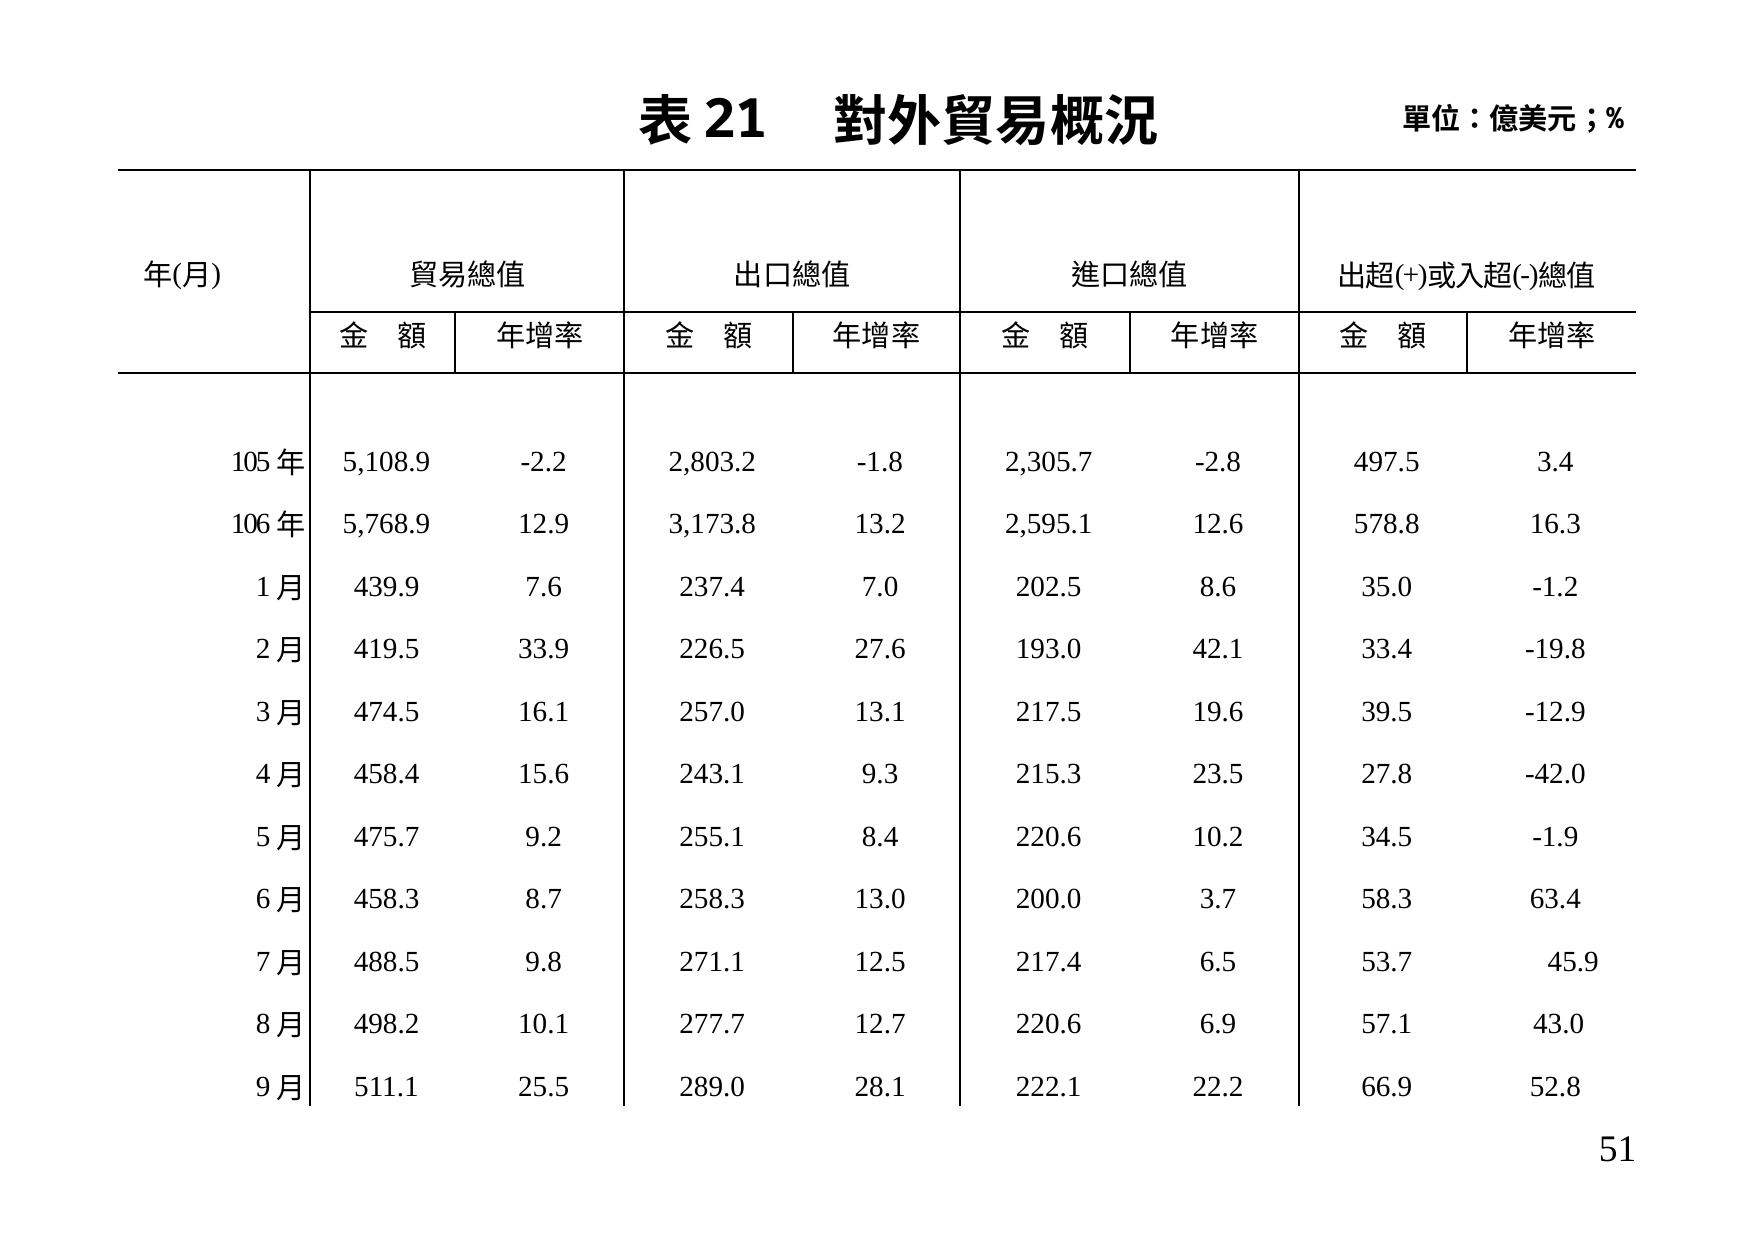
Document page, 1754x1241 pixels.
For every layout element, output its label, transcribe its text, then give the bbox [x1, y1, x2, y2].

table_cell 439.9 [311, 544, 455, 606]
table_cell -1.2 [1467, 544, 1636, 606]
table_cell 12.7 [793, 981, 959, 1044]
table_cell -12.9 [1467, 669, 1636, 731]
table_cell 45.9 [1467, 919, 1636, 981]
table_cell 220.6 [961, 981, 1130, 1044]
table_cell 金 額 [625, 313, 792, 372]
table_cell -1.9 [1467, 794, 1636, 856]
table_cell 5月 [118, 794, 309, 856]
table_header 出口總值 [625, 171, 959, 311]
table_cell 3月 [118, 669, 309, 731]
table_cell 23.5 [1130, 731, 1298, 794]
table_cell 27.6 [793, 606, 959, 669]
table_cell 217.5 [961, 669, 1130, 731]
table_cell 271.1 [625, 919, 793, 981]
table_cell 106年 [118, 481, 309, 544]
table_cell 475.7 [311, 794, 455, 856]
table_cell 9.2 [455, 794, 623, 856]
table_cell 5,768.9 [311, 481, 455, 544]
table_cell 220.6 [961, 794, 1130, 856]
table_cell 6月 [118, 856, 309, 919]
table_cell 16.3 [1467, 481, 1636, 544]
table_cell 511.1 [311, 1044, 455, 1106]
table_cell 27.8 [1300, 731, 1467, 794]
table_header 貿易總值 [311, 171, 623, 311]
table_cell 578.8 [1300, 481, 1467, 544]
table_cell 222.1 [961, 1044, 1130, 1106]
table_header 年(月) [118, 171, 309, 311]
table_cell 2月 [118, 606, 309, 669]
table_cell 237.4 [625, 544, 793, 606]
table_cell 202.5 [961, 544, 1130, 606]
table_cell 7月 [118, 919, 309, 981]
table_cell 215.3 [961, 731, 1130, 794]
table_cell 10.2 [1130, 794, 1298, 856]
table_cell 497.5 [1300, 374, 1467, 481]
table_cell 33.4 [1300, 606, 1467, 669]
table_cell 28.1 [793, 1044, 959, 1106]
table_cell 16.1 [455, 669, 623, 731]
table_cell 25.5 [455, 1044, 623, 1106]
table_cell 2,305.7 [961, 374, 1130, 481]
table_cell 13.2 [793, 481, 959, 544]
table_cell -1.8 [793, 374, 959, 481]
table_cell 金 額 [1300, 313, 1466, 372]
table_cell 217.4 [961, 919, 1130, 981]
table_cell 6.9 [1130, 981, 1298, 1044]
table_header 進口總值 [961, 171, 1298, 311]
table_cell 458.4 [311, 731, 455, 794]
table_cell 4月 [118, 731, 309, 794]
table_cell 33.9 [455, 606, 623, 669]
table_cell 5,108.9 [311, 374, 455, 481]
table_cell 金 額 [311, 313, 454, 372]
table_cell 22.2 [1130, 1044, 1298, 1106]
table_cell 7.0 [793, 544, 959, 606]
table_cell 63.4 [1467, 856, 1636, 919]
table_cell 13.0 [793, 856, 959, 919]
table_cell 226.5 [625, 606, 793, 669]
table_cell 8月 [118, 981, 309, 1044]
table_cell 8.4 [793, 794, 959, 856]
table_cell 53.7 [1300, 919, 1467, 981]
table_cell 10.1 [455, 981, 623, 1044]
table_cell 57.1 [1300, 981, 1467, 1044]
table_cell 6.5 [1130, 919, 1298, 981]
table_cell 年增率 [794, 313, 959, 372]
table_cell 年增率 [456, 313, 623, 372]
table_cell 3.4 [1467, 374, 1636, 481]
table_cell 200.0 [961, 856, 1130, 919]
table_cell 419.5 [311, 606, 455, 669]
table_cell 474.5 [311, 669, 455, 731]
table_cell 193.0 [961, 606, 1130, 669]
table_cell 1月 [118, 544, 309, 606]
table_cell 3.7 [1130, 856, 1298, 919]
table_cell 105年 [118, 374, 309, 481]
table_cell 35.0 [1300, 544, 1467, 606]
table_cell 257.0 [625, 669, 793, 731]
table_cell 289.0 [625, 1044, 793, 1106]
table_cell 8.6 [1130, 544, 1298, 606]
table_cell 243.1 [625, 731, 793, 794]
subtitle 表21 對外貿易概況 單位：億美元；% [118, 44, 1636, 169]
table_cell 9月 [118, 1044, 309, 1106]
table_cell 34.5 [1300, 794, 1467, 856]
table_cell -2.8 [1130, 374, 1298, 481]
table_cell 13.1 [793, 669, 959, 731]
table_cell 488.5 [311, 919, 455, 981]
table_cell -2.2 [455, 374, 623, 481]
table_cell -42.0 [1467, 731, 1636, 794]
table_cell 12.5 [793, 919, 959, 981]
table_cell 277.7 [625, 981, 793, 1044]
table_cell 7.6 [455, 544, 623, 606]
table_cell 15.6 [455, 731, 623, 794]
table_cell 458.3 [311, 856, 455, 919]
table_cell 8.7 [455, 856, 623, 919]
table_cell 498.2 [311, 981, 455, 1044]
table_cell 43.0 [1467, 981, 1636, 1044]
table_cell 42.1 [1130, 606, 1298, 669]
table_cell 9.8 [455, 919, 623, 981]
table_cell 2,803.2 [625, 374, 793, 481]
table_cell -19.8 [1467, 606, 1636, 669]
table_cell 年增率 [1131, 313, 1298, 372]
table_cell 39.5 [1300, 669, 1467, 731]
table_cell 66.9 [1300, 1044, 1467, 1106]
table_header 出超(+)或入超(-)總值 [1300, 171, 1636, 311]
table_cell 258.3 [625, 856, 793, 919]
table_cell 12.9 [455, 481, 623, 544]
table_cell 年增率 [1468, 313, 1636, 372]
table_cell 12.6 [1130, 481, 1298, 544]
table_cell 金 額 [961, 313, 1129, 372]
table_cell 3,173.8 [625, 481, 793, 544]
table_cell [118, 311, 309, 372]
table_cell 52.8 [1467, 1044, 1636, 1106]
table_cell 19.6 [1130, 669, 1298, 731]
table_cell 255.1 [625, 794, 793, 856]
table_cell 58.3 [1300, 856, 1467, 919]
table_cell 9.3 [793, 731, 959, 794]
table_cell 2,595.1 [961, 481, 1130, 544]
